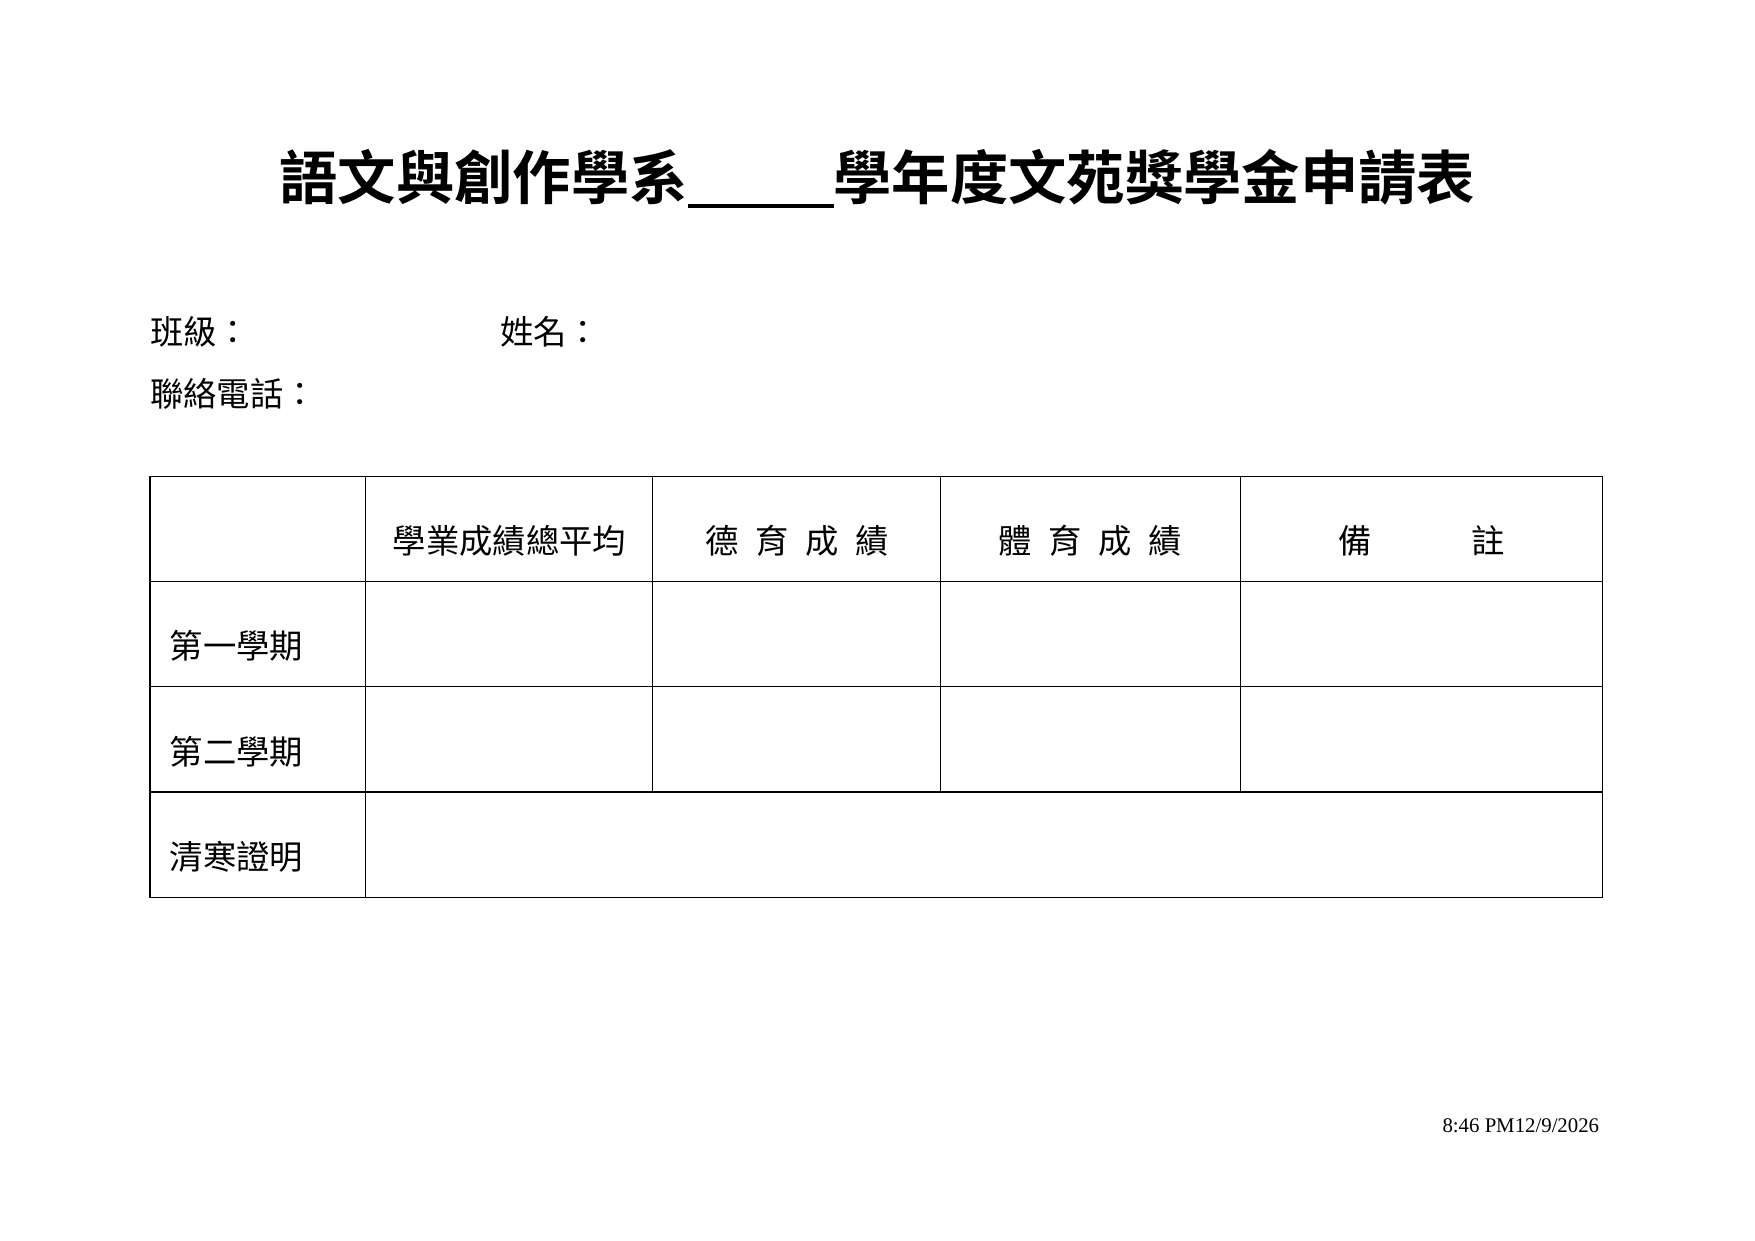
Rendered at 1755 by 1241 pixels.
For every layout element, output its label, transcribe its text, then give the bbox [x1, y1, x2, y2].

table_header 學業成績總平均 [366, 477, 652, 581]
table_cell [366, 687, 652, 791]
table_cell [941, 687, 1240, 791]
table_cell 第一學期 [151, 582, 365, 686]
table_cell [653, 582, 940, 686]
table_header 德 育 成 績 [653, 477, 940, 581]
text 班級： 姓名： [150, 288, 1604, 351]
table_header 體 育 成 績 [941, 477, 1240, 581]
table_cell [366, 793, 1602, 897]
table_cell 第二學期 [151, 687, 365, 791]
table_cell [1241, 582, 1602, 686]
table_cell [653, 687, 940, 791]
table_header [151, 477, 365, 581]
text 聯絡電話： [150, 351, 1604, 413]
table_cell [1241, 687, 1602, 791]
table_header 備 註 [1241, 477, 1602, 581]
table_cell [941, 582, 1240, 686]
text 語文與創作學系 學年度文苑獎學金申請表 [150, 101, 1604, 226]
table_cell 清寒證明 [151, 793, 365, 897]
table_cell [366, 582, 652, 686]
